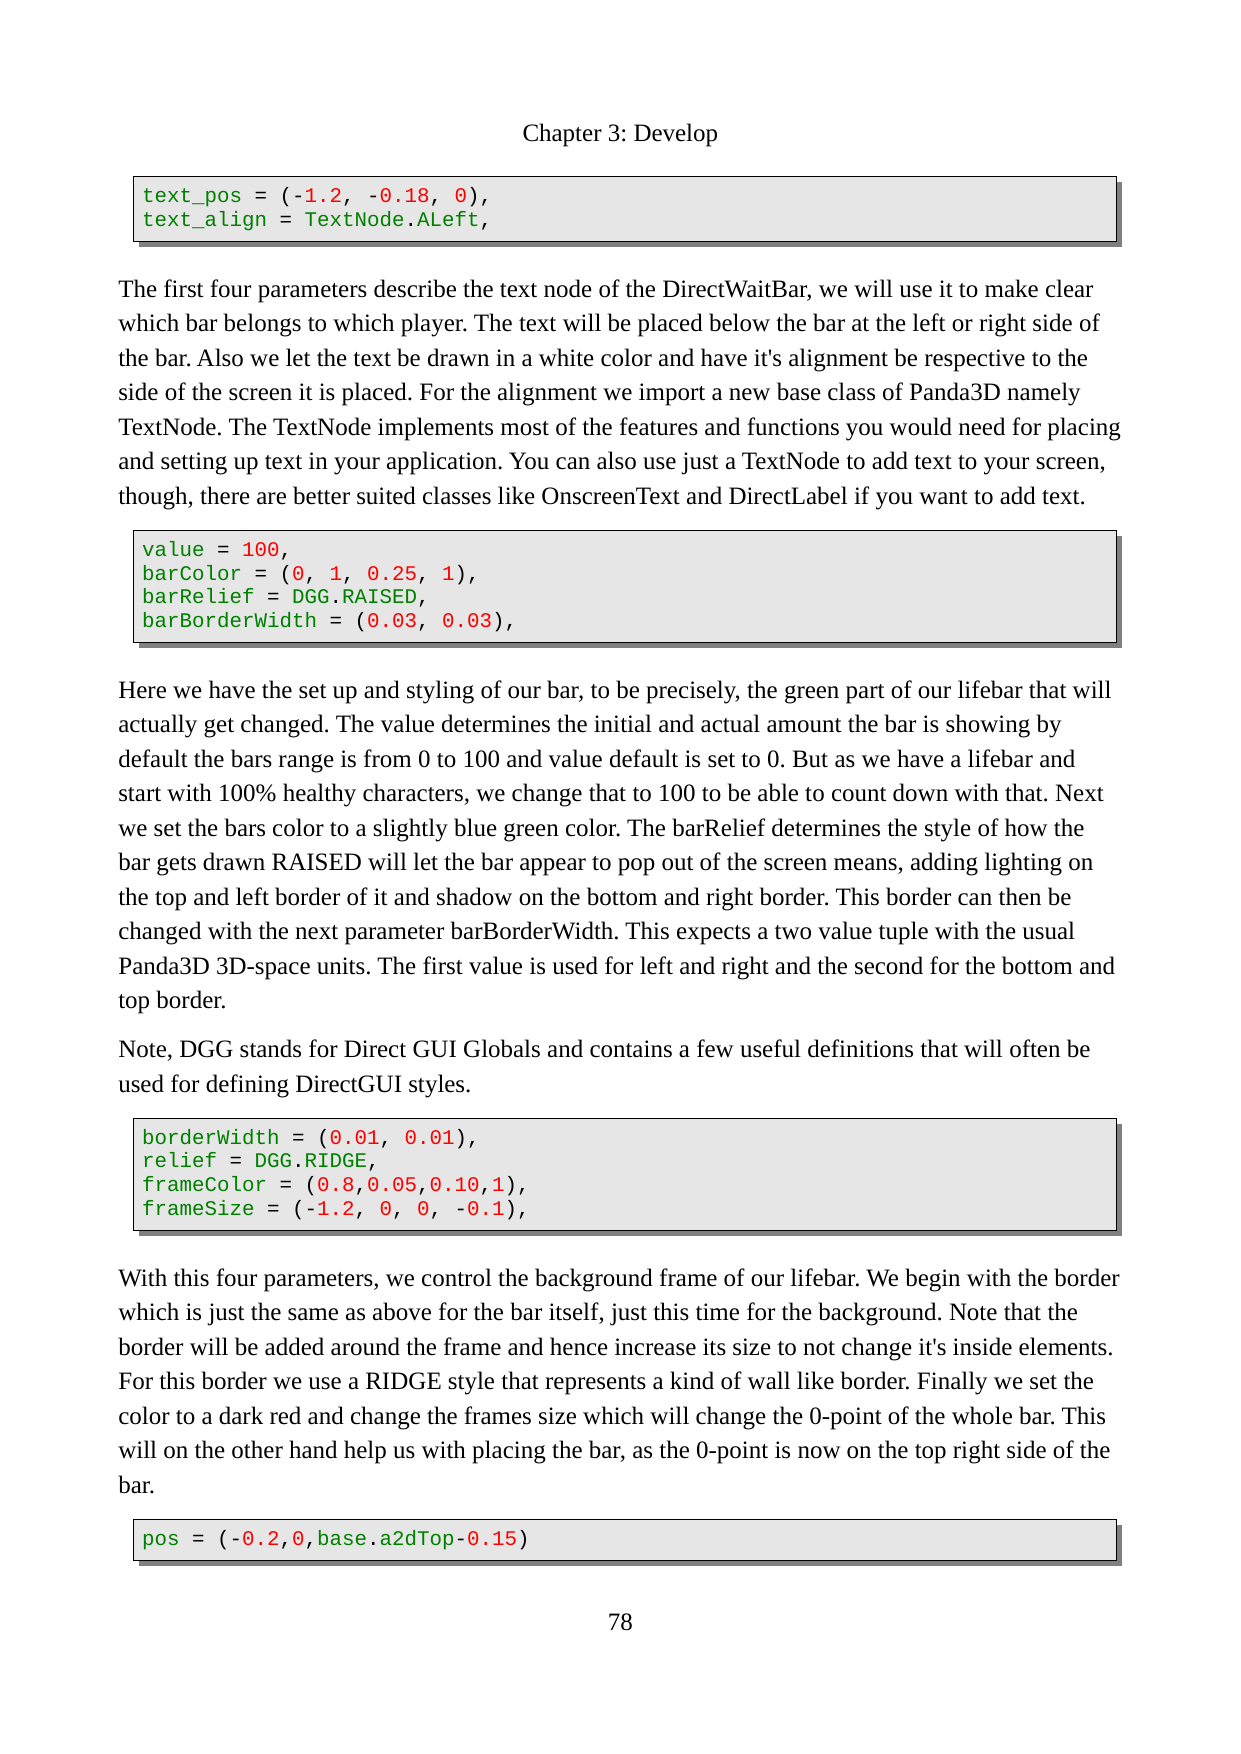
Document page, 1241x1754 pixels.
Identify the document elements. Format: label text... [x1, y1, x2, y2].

text barBorderWidth = (0.03, 0.03), [134, 601, 1116, 642]
text With this four parameters, we control the background frame of our lifebar. We begin with the border which is just the same as above for the bar itself, just this time for the background. Note that the border will be added around the frame and hence increase its size to not change it's inside elements. For this border we use a RIDGE style that represents a kind of wall like border. Finally we set the color to a dark red and change the frames size which will change the 0-point of the whole bar. This will on the other hand help us with placing the bar, as the 0-point is now on the top right side of the bar. [118, 1263, 1122, 1498]
text barRelief = DGG.RAISED, [134, 577, 1116, 601]
text Here we have the set up and styling of our bar, to be precisely, the green part of our lifebar that will actually get changed. The value determines the initial and actual amount the bar is showing by default the bars range is from 0 to 100 and value default is set to 0. But as we have a lifebar and start with 100% healthy characters, we change that to 100 to be able to count down with that. Next we set the bars color to a slightly blue green color. The barRelief determines the style of how the bar gets drawn RAISED will let the bar appear to pop out of the screen means, adding lighting on the top and left border of it and shadow on the bottom and right border. This border can then be changed with the next parameter barBorderWidth. This expects a two value tuple with the usual Panda3D 3D-space units. The first value is used for left and right and the second for the bottom and top border. [118, 675, 1122, 1014]
text Note, DGG stands for Direct GUI Globals and contains a few useful definitions that will often be used for defining DirectGUI styles. [118, 1034, 1122, 1098]
text frameSize = (-1.2, 0, 0, -0.1), [134, 1189, 1116, 1230]
text value = 100, [134, 531, 1116, 554]
text frameColor = (0.8,0.05,0.10,1), [134, 1165, 1116, 1189]
text barColor = (0, 1, 0.25, 1), [134, 554, 1116, 577]
text The first four parameters describe the text node of the DirectWaitBar, we will use it to make clear which bar belongs to which player. The text will be placed below the bar at the left or right side of the bar. Also we let the text be drawn in a white color and have it's alignment be respective to the side of the screen it is placed. For the alignment we import a new base class of Panda3D namely TextNode. The TextNode implements most of the features and functions you would need for placing and setting up text in your application. You can also use just a TextNode to add text to your screen, though, there are better suited classes like OnscreenText and DirectLabel if you want to add text. [118, 274, 1122, 510]
text borderWidth = (0.01, 0.01), [134, 1119, 1116, 1142]
text text_pos = (-1.2, -0.18, 0), [134, 177, 1116, 200]
text pos = (-0.2,0,base.a2dTop-0.15) [134, 1520, 1116, 1560]
text relief = DGG.RIDGE, [134, 1142, 1116, 1165]
text text_align = TextNode.ALeft, [134, 200, 1116, 241]
